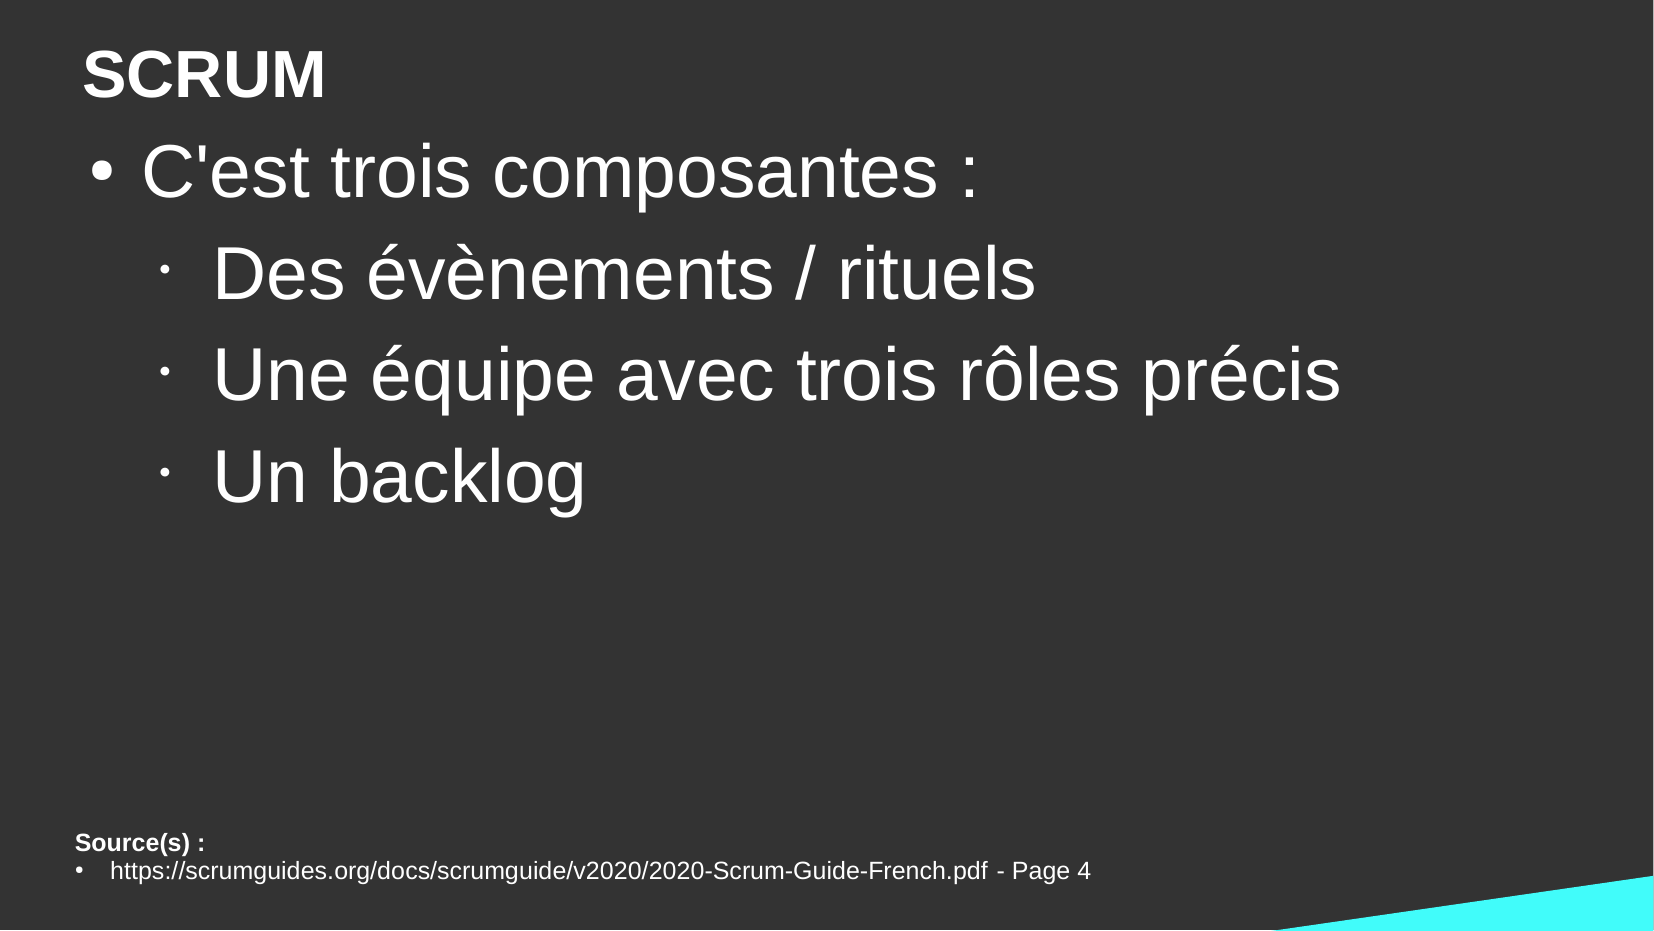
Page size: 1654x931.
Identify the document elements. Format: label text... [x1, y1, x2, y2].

list C'est trois composantes : Des évènements / rituels Une équipe avec trois rôles précis Un backlog [70, 129, 1610, 771]
text_box [1271, 875, 1654, 931]
text_box Source(s) : https://scrumguides.org/docs/scrumguide/v2020/2020-Scrum-Guide-French.pdf - Page 4 [59, 821, 1546, 920]
title SCRUM [82, 37, 1571, 122]
